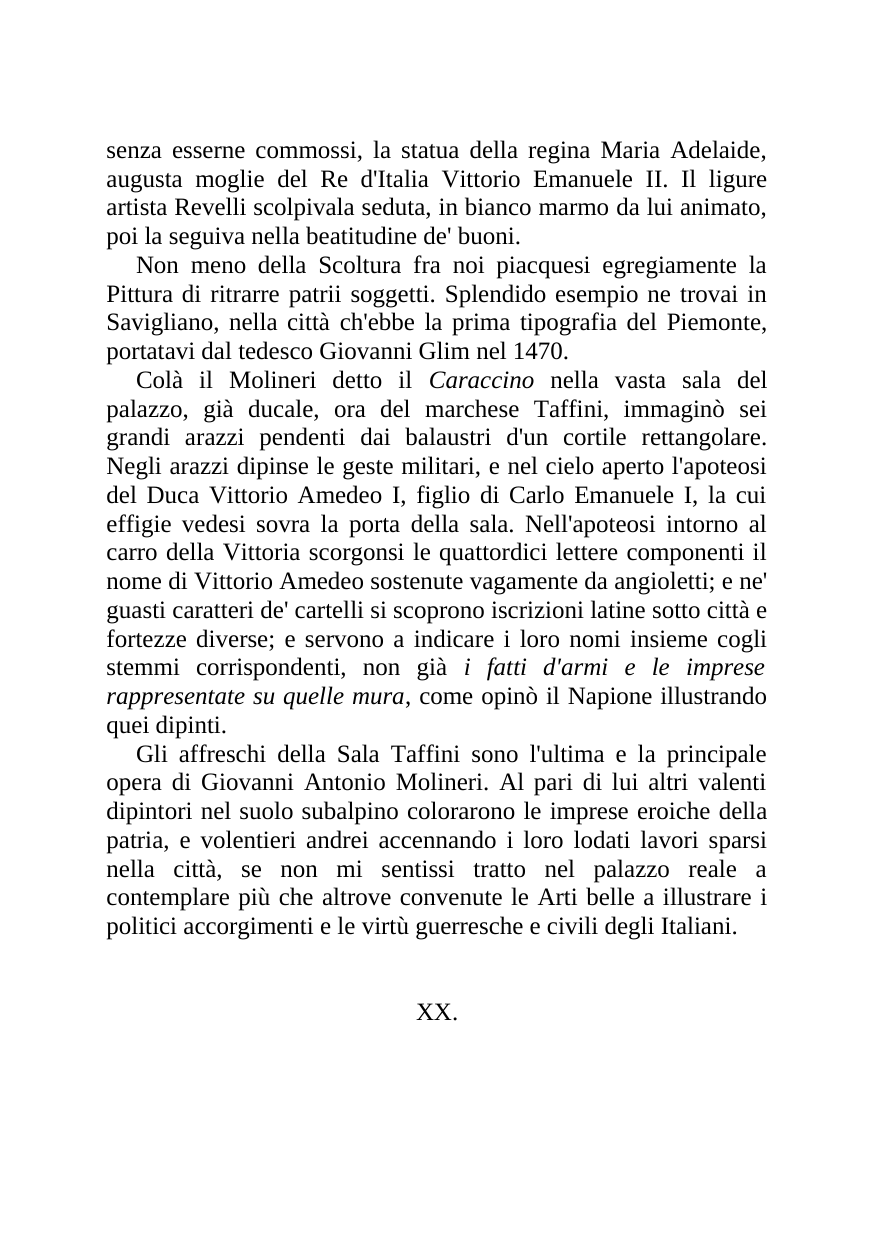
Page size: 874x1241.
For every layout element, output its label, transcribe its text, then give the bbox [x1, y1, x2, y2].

text Colà il Molineri detto il Caraccino nella vasta sala del palazzo, già ducale, ora del marchese Taffini, immaginò sei grandi arazzi pendenti dai balaustri d'un cortile rettangolare. Negli arazzi dipinse le geste militari, e nel cielo aperto l'apoteosi del Duca Vittorio Amedeo I, figlio di Carlo Emanuele I, la cui effigie vedesi sovra la porta della sala. Nell'apoteosi intorno al carro della Vittoria scorgonsi le quattordici lettere componenti il nome di Vittorio Amedeo sostenute vagamente da angioletti; e ne' guasti caratteri de' cartelli si scoprono iscrizioni latine sotto città e fortezze diverse; e servono a indicare i loro nomi insieme cogli stemmi corrispondenti, non già i fatti d'armi e le imprese rappresentate su quelle mura, come opinò il Napione illustrando quei dipinti. [106, 365, 768, 739]
text Gli affreschi della Sala Taffini sono l'ultima e la principale opera di Giovanni Antonio Molineri. Al pari di lui altri valenti dipintori nel suolo subalpino colorarono le imprese eroiche della patria, e volentieri andrei accennando i loro lodati lavori sparsi nella città, se non mi sentissi tratto nel palazzo reale a contemplare più che altrove convenute le Arti belle a illustrare i politici accorgimenti e le virtù guerresche e civili degli Italiani. [106, 739, 768, 940]
text XX. [106, 997, 768, 1026]
text senza esserne commossi, la statua della regina Maria Adelaide, augusta moglie del Re d'Italia Vittorio Emanuele II. Il ligure artista Revelli scolpivala seduta, in bianco marmo da lui animato, poi la seguiva nella beatitudine de' buoni. [106, 135, 768, 250]
text Non meno della Scoltura fra noi piacquesi egregiamente la Pittura di ritrarre patrii soggetti. Splendido esempio ne trovai in Savigliano, nella città ch'ebbe la prima tipografia del Piemonte, portatavi dal tedesco Giovanni Glim nel 1470. [106, 250, 768, 365]
